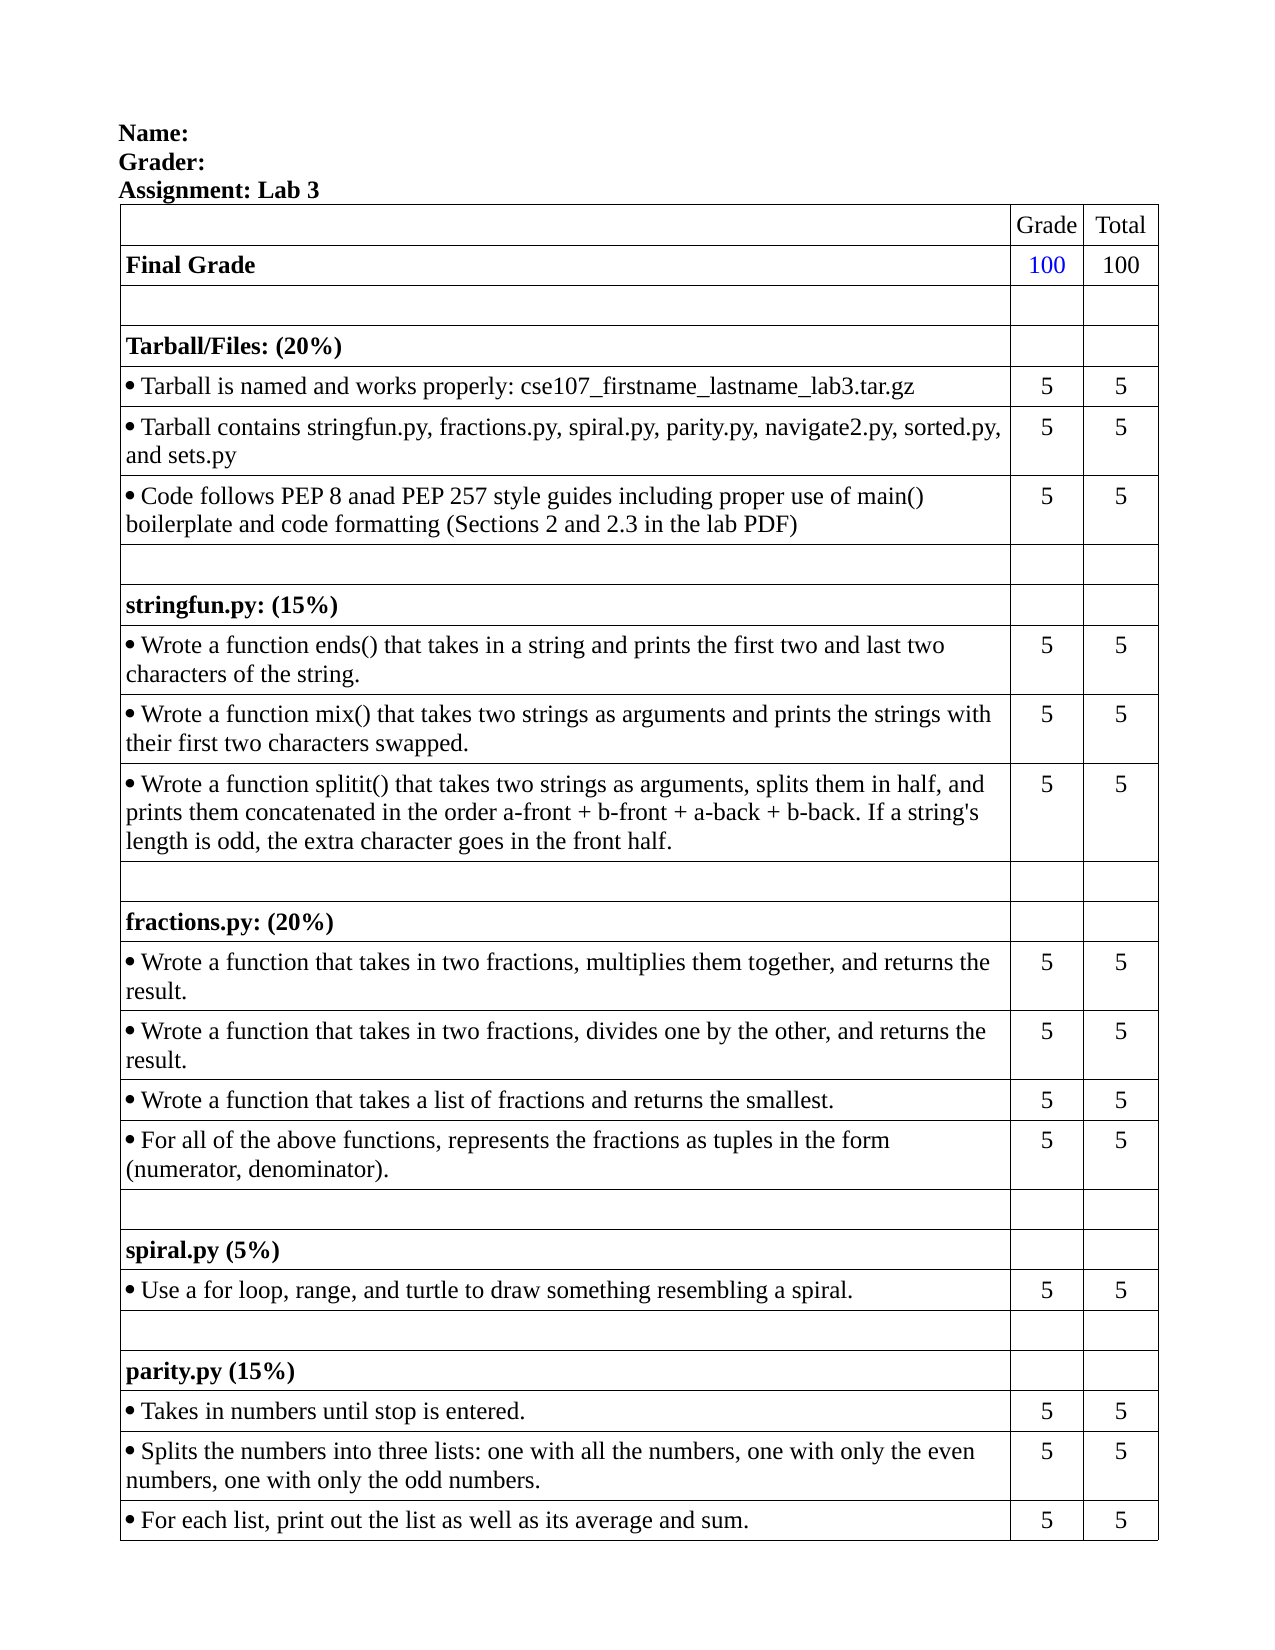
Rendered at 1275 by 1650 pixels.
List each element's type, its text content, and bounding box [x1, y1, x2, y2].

table_cell 5 [1011, 1080, 1083, 1120]
table_cell 5 [1011, 695, 1083, 763]
table_cell [1084, 902, 1158, 941]
table_cell For all of the above functions, represents the fractions as tuples in the form (numerator, denominator). [121, 1121, 1010, 1189]
table_cell 5 [1084, 942, 1158, 1010]
table_cell [121, 1190, 1010, 1229]
table_cell [1084, 1190, 1158, 1229]
text Assignment: Lab 3 [118, 176, 1157, 204]
table_cell 5 [1011, 626, 1083, 694]
text Grader: [118, 147, 1157, 176]
table_cell 5 [1084, 1080, 1158, 1120]
table_cell [1011, 1230, 1083, 1269]
table_cell 100 [1084, 246, 1158, 285]
table_cell 5 [1011, 942, 1083, 1010]
table_cell Splits the numbers into three lists: one with all the numbers, one with only the even numbers, one with only the odd numbers. [121, 1432, 1010, 1500]
table_cell Tarball contains stringfun.py, fractions.py, spiral.py, parity.py, navigate2.py, sorted.py, and sets.py [121, 407, 1010, 475]
table_cell 5 [1011, 407, 1083, 475]
table_cell [1011, 862, 1083, 901]
table_cell [1011, 585, 1083, 625]
table_cell stringfun.py: (15%) [121, 585, 1010, 625]
table_cell For each list, print out the list as well as its average and sum. [121, 1501, 1010, 1540]
table_cell fractions.py: (20%) [121, 902, 1010, 941]
table_cell [1084, 1351, 1158, 1390]
table_cell 5 [1084, 764, 1158, 861]
table_cell [121, 545, 1010, 584]
table_cell Takes in numbers until stop is entered. [121, 1391, 1010, 1431]
table_cell 5 [1084, 1391, 1158, 1431]
table_cell 5 [1084, 626, 1158, 694]
table_cell 5 [1084, 1270, 1158, 1310]
table_cell Tarball is named and works properly: cse107_firstname_lastname_lab3.tar.gz [121, 367, 1010, 406]
table_cell 5 [1011, 367, 1083, 406]
table_header [121, 205, 1010, 245]
table_cell 5 [1011, 1432, 1083, 1500]
table_cell 5 [1084, 695, 1158, 763]
table_cell Wrote a function that takes in two fractions, multiplies them together, and returns the result. [121, 942, 1010, 1010]
table_cell [1084, 1230, 1158, 1269]
table_cell 5 [1084, 1501, 1158, 1540]
table_cell [1084, 862, 1158, 901]
table_cell Wrote a function that takes in two fractions, divides one by the other, and returns the result. [121, 1011, 1010, 1079]
table_cell Wrote a function splitit() that takes two strings as arguments, splits them in half, and prints them concatenated in the order a-front + b-front + a-back + b-back. If a string's length is odd, the extra character goes in the front half. [121, 764, 1010, 861]
table_cell [121, 862, 1010, 901]
text Name: [118, 118, 1157, 147]
table_cell 5 [1011, 764, 1083, 861]
table_cell [121, 286, 1010, 325]
table_cell spiral.py (5%) [121, 1230, 1010, 1269]
table_cell Wrote a function ends() that takes in a string and prints the first two and last two characters of the string. [121, 626, 1010, 694]
table_cell [1084, 1311, 1158, 1350]
table_cell [1011, 1311, 1083, 1350]
table_cell Use a for loop, range, and turtle to draw something resembling a spiral. [121, 1270, 1010, 1310]
table_cell 5 [1084, 1121, 1158, 1189]
table_cell 5 [1084, 1432, 1158, 1500]
table_cell [1011, 1351, 1083, 1390]
table_cell [1011, 1190, 1083, 1229]
table_cell 5 [1011, 1011, 1083, 1079]
table_cell 5 [1011, 1391, 1083, 1431]
table_cell [1084, 585, 1158, 625]
table_cell [1011, 902, 1083, 941]
table_cell 5 [1011, 476, 1083, 544]
table_cell [1011, 545, 1083, 584]
table_cell 5 [1011, 1121, 1083, 1189]
table_cell [1084, 326, 1158, 366]
table_cell 5 [1084, 476, 1158, 544]
table_header Total [1084, 205, 1158, 245]
table_cell 5 [1084, 1011, 1158, 1079]
table_cell [1084, 545, 1158, 584]
table_cell 5 [1011, 1270, 1083, 1310]
table_cell [121, 1311, 1010, 1350]
table_cell Code follows PEP 8 anad PEP 257 style guides including proper use of main() boilerplate and code formatting (Sections 2 and 2.3 in the lab PDF) [121, 476, 1010, 544]
table_cell [1011, 286, 1083, 325]
table_cell 5 [1084, 367, 1158, 406]
table_cell 5 [1011, 1501, 1083, 1540]
table_cell Final Grade [121, 246, 1010, 285]
table_cell [1011, 326, 1083, 366]
table_cell Wrote a function mix() that takes two strings as arguments and prints the strings with their first two characters swapped. [121, 695, 1010, 763]
table_cell Wrote a function that takes a list of fractions and returns the smallest. [121, 1080, 1010, 1120]
table_cell parity.py (15%) [121, 1351, 1010, 1390]
table_cell [1084, 286, 1158, 325]
table_cell 100 [1011, 246, 1083, 285]
table_header Grade [1011, 205, 1083, 245]
table_cell Tarball/Files: (20%) [121, 326, 1010, 366]
table_cell 5 [1084, 407, 1158, 475]
